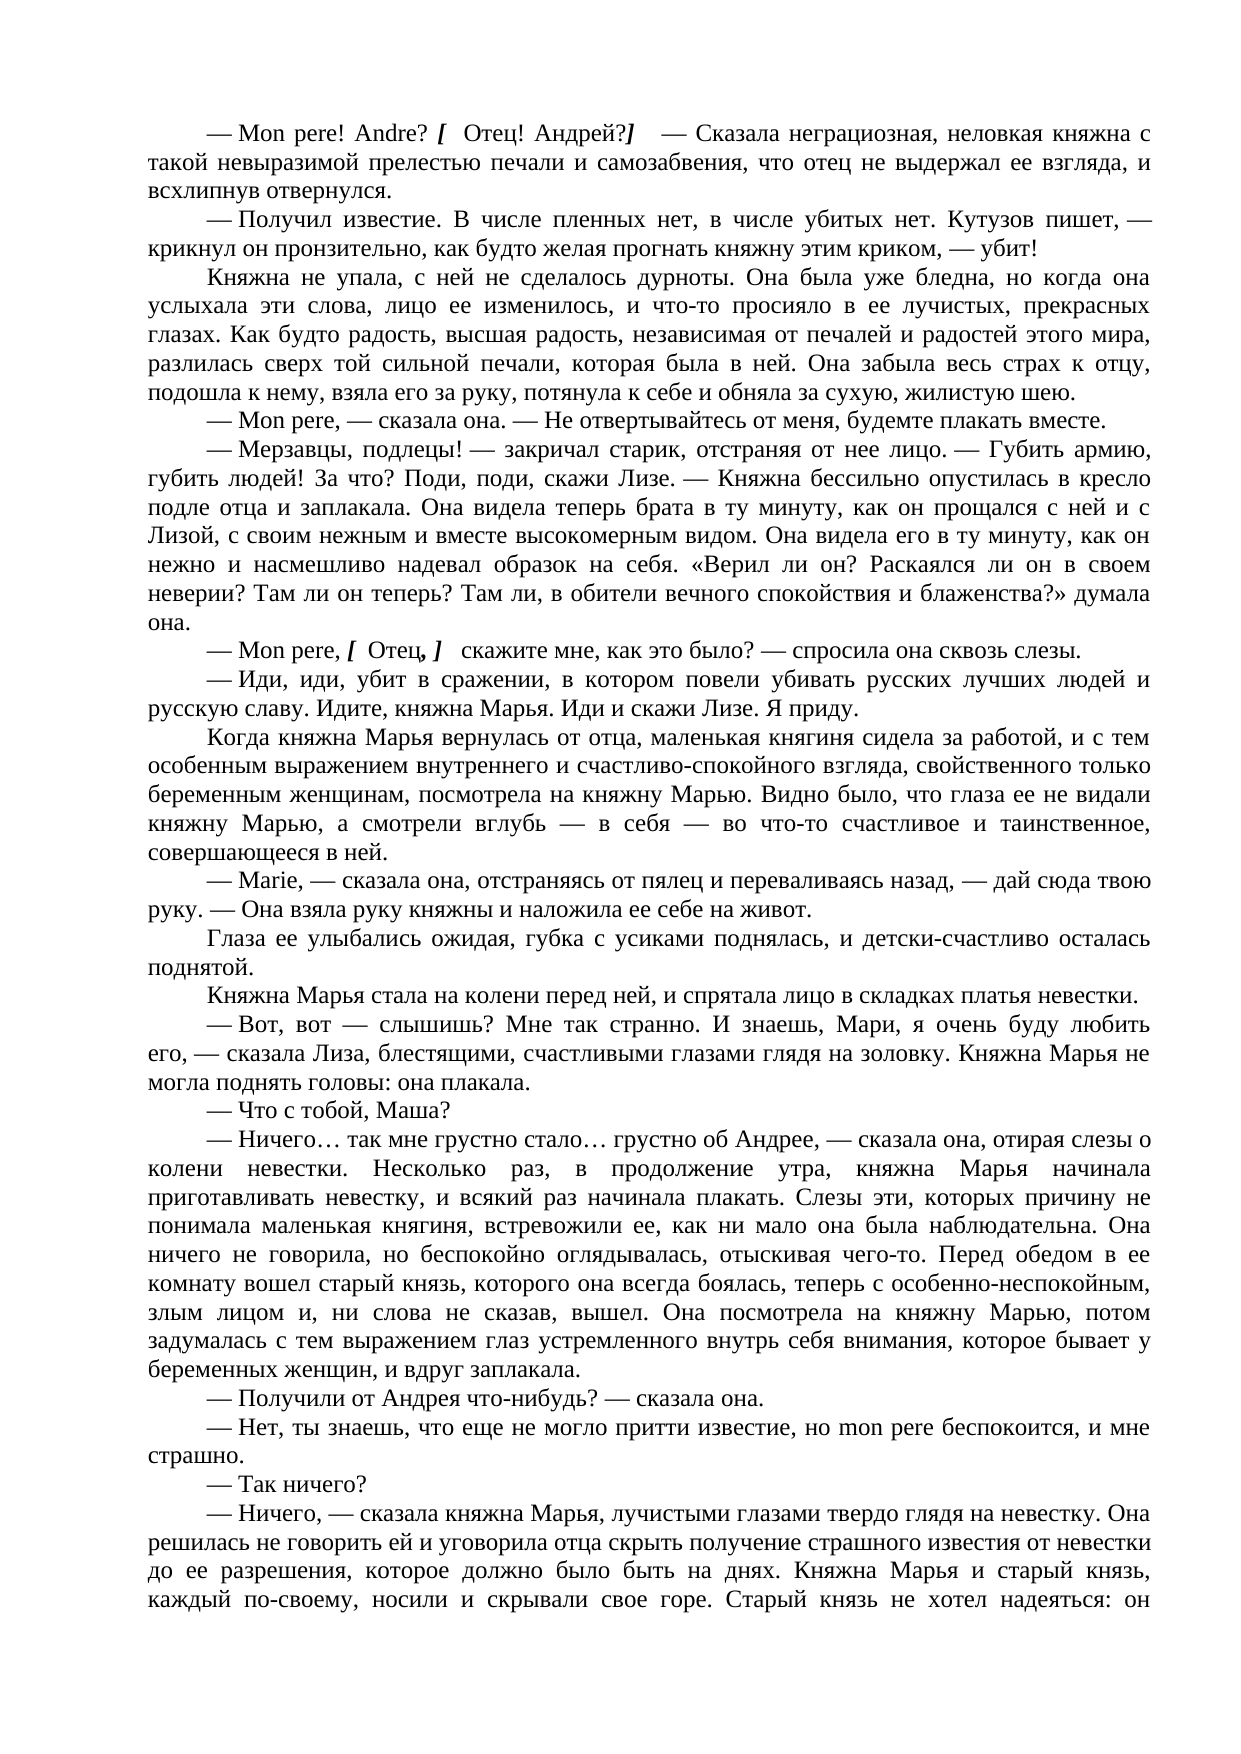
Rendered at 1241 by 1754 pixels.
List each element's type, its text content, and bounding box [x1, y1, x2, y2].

text — Mon pere, [ Отец, ] скажите мне, как это было? — спросила она сквозь слезы. [148, 636, 1152, 664]
text — Получили от Андрея что-нибудь? — сказала она. [148, 1383, 1152, 1412]
text — Ничего, — сказала княжна Марья, лучистыми глазами твердо глядя на невестку. Она решилась не говорить ей и уговорила отца скрыть получение страшного известия от невестки до ее разрешения, которое должно было быть на днях. Княжна Марья и старый князь, каждый по-своему, носили и скрывали свое горе. Старый князь не хотел надеяться: он [148, 1498, 1152, 1613]
text — Так ничего? [148, 1469, 1152, 1498]
text Княжна Марья стала на колени перед ней, и спрятала лицо в складках платья невестки. [148, 981, 1152, 1009]
text Княжна не упала, с ней не сделалось дурноты. Она была уже бледна, но когда она услыхала эти слова, лицо ее изменилось, и что-то просияло в ее лучистых, прекрасных глазах. Как будто радость, высшая радость, независимая от печалей и радостей этого мира, разлилась сверх той сильной печали, которая была в ней. Она забыла весь страх к отцу, подошла к нему, взяла его за руку, потянула к себе и обняла за сухую, жилистую шею. [148, 262, 1152, 406]
text — Получил известие. В числе пленных нет, в числе убитых нет. Кутузов пишет, — крикнул он пронзительно, как будто желая прогнать княжну этим криком, — убит! [148, 204, 1152, 262]
text Когда княжна Марья вернулась от отца, маленькая княгиня сидела за работой, и с тем особенным выражением внутреннего и счастливо-спокойного взгляда, свойственного только беременным женщинам, посмотрела на княжну Марью. Видно было, что глаза ее не видали княжну Марью, а смотрели вглубь — в себя — во что-то счастливое и таинственное, совершающееся в ней. [148, 722, 1152, 866]
text — Marie, — сказала она, отстраняясь от пялец и переваливаясь назад, — дай сюда твою руку. — Она взяла руку княжны и наложила ее себе на живот. [148, 866, 1152, 923]
text Глаза ее улыбались ожидая, губка с усиками поднялась, и детски-счастливо осталась поднятой. [148, 923, 1152, 981]
text — Нет, ты знаешь, что еще не могло притти известие, но mon реrе беспокоится, и мне страшно. [148, 1412, 1152, 1469]
text — Мерзавцы, подлецы! — закричал старик, отстраняя от нее лицо. — Губить армию, губить людей! За что? Поди, поди, скажи Лизе. — Княжна бессильно опустилась в кресло подле отца и заплакала. Она видела теперь брата в ту минуту, как он прощался с ней и с Лизой, с своим нежным и вместе высокомерным видом. Она видела его в ту минуту, как он нежно и насмешливо надевал образок на себя. «Верил ли он? Раскаялся ли он в своем неверии? Там ли он теперь? Там ли, в обители вечного спокойствия и блаженства?» думала она. [148, 434, 1152, 636]
text — Иди, иди, убит в сражении, в котором повели убивать русских лучших людей и русскую славу. Идите, княжна Марья. Иди и скажи Лизе. Я приду. [148, 664, 1152, 722]
text — Mon pere! Andre? [ Отец! Андрей?] — Сказала неграциозная, неловкая княжна с такой невыразимой прелестью печали и самозабвения, что отец не выдержал ее взгляда, и всхлипнув отвернулся. [148, 118, 1152, 204]
text — Ничего… так мне грустно стало… грустно об Андрее, — сказала она, отирая слезы о колени невестки. Несколько раз, в продолжение утра, княжна Марья начинала приготавливать невестку, и всякий раз начинала плакать. Слезы эти, которых причину не понимала маленькая княгиня, встревожили ее, как ни мало она была наблюдательна. Она ничего не говорила, но беспокойно оглядывалась, отыскивая чего-то. Перед обедом в ее комнату вошел старый князь, которого она всегда боялась, теперь с особенно-неспокойным, злым лицом и, ни слова не сказав, вышел. Она посмотрела на княжну Марью, потом задумалась с тем выражением глаз устремленного внутрь себя внимания, которое бывает у беременных женщин, и вдруг заплакала. [148, 1124, 1152, 1383]
text — Mon pere, — сказала она. — Не отвертывайтесь от меня, будемте плакать вместе. [148, 406, 1152, 434]
text — Вот, вот — слышишь? Мне так странно. И знаешь, Мари, я очень буду любить его, — сказала Лиза, блестящими, счастливыми глазами глядя на золовку. Княжна Марья не могла поднять головы: она плакала. [148, 1009, 1152, 1096]
text — Что с тобой, Маша? [148, 1096, 1152, 1124]
